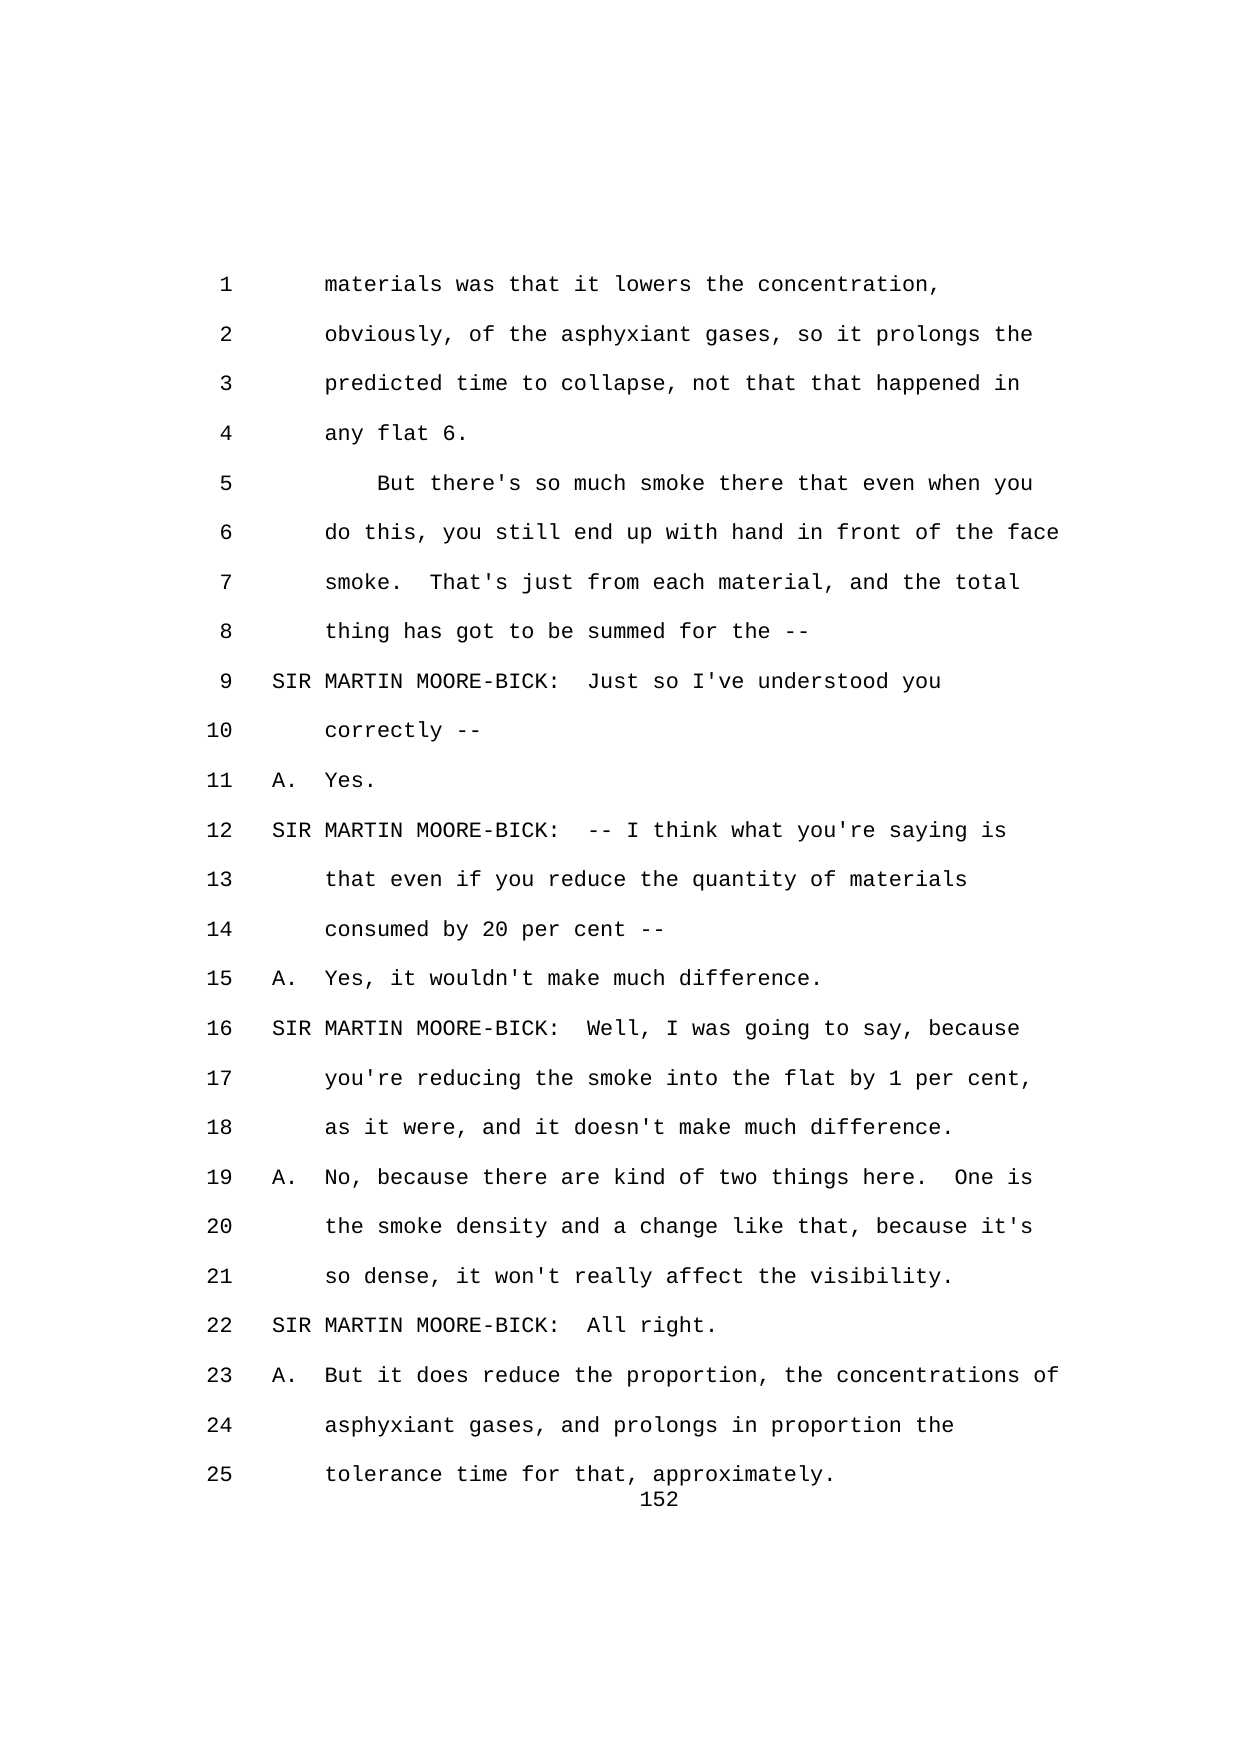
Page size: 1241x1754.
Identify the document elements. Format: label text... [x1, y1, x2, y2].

text 10 correctly -- [75, 719, 1165, 744]
text 6 do this, you still end up with hand in front of the face [75, 521, 1165, 546]
text 15 A. Yes, it wouldn't make much difference. [75, 967, 1165, 992]
text 13 that even if you reduce the quantity of materials [75, 868, 1165, 893]
text 3 predicted time to collapse, not that that happened in [75, 372, 1165, 397]
text 19 A. No, because there are kind of two things here. One is [75, 1166, 1165, 1191]
text 8 thing has got to be summed for the -- [75, 620, 1165, 645]
text 1 materials was that it lowers the concentration, [75, 273, 1165, 298]
text 152 [75, 1488, 1165, 1513]
text 2 obviously, of the asphyxiant gases, so it prolongs the [75, 323, 1165, 348]
text 14 consumed by 20 per cent -- [75, 918, 1165, 943]
text 20 the smoke density and a change like that, because it's [75, 1215, 1165, 1240]
text 5 But there's so much smoke there that even when you [75, 472, 1165, 496]
text 23 A. But it does reduce the proportion, the concentrations of [75, 1364, 1165, 1389]
text 17 you're reducing the smoke into the flat by 1 per cent, [75, 1067, 1165, 1091]
text 9 SIR MARTIN MOORE-BICK: Just so I've understood you [75, 670, 1165, 695]
text 24 asphyxiant gases, and prolongs in proportion the [75, 1414, 1165, 1438]
text 11 A. Yes. [75, 769, 1165, 794]
text 7 smoke. That's just from each material, and the total [75, 571, 1165, 596]
text 16 SIR MARTIN MOORE-BICK: Well, I was going to say, because [75, 1017, 1165, 1042]
text 12 SIR MARTIN MOORE-BICK: -- I think what you're saying is [75, 819, 1165, 843]
text 21 so dense, it won't really affect the visibility. [75, 1265, 1165, 1290]
text 4 any flat 6. [75, 422, 1165, 447]
text 18 as it were, and it doesn't make much difference. [75, 1116, 1165, 1141]
text 22 SIR MARTIN MOORE-BICK: All right. [75, 1314, 1165, 1339]
text 25 tolerance time for that, approximately. [75, 1463, 1165, 1488]
